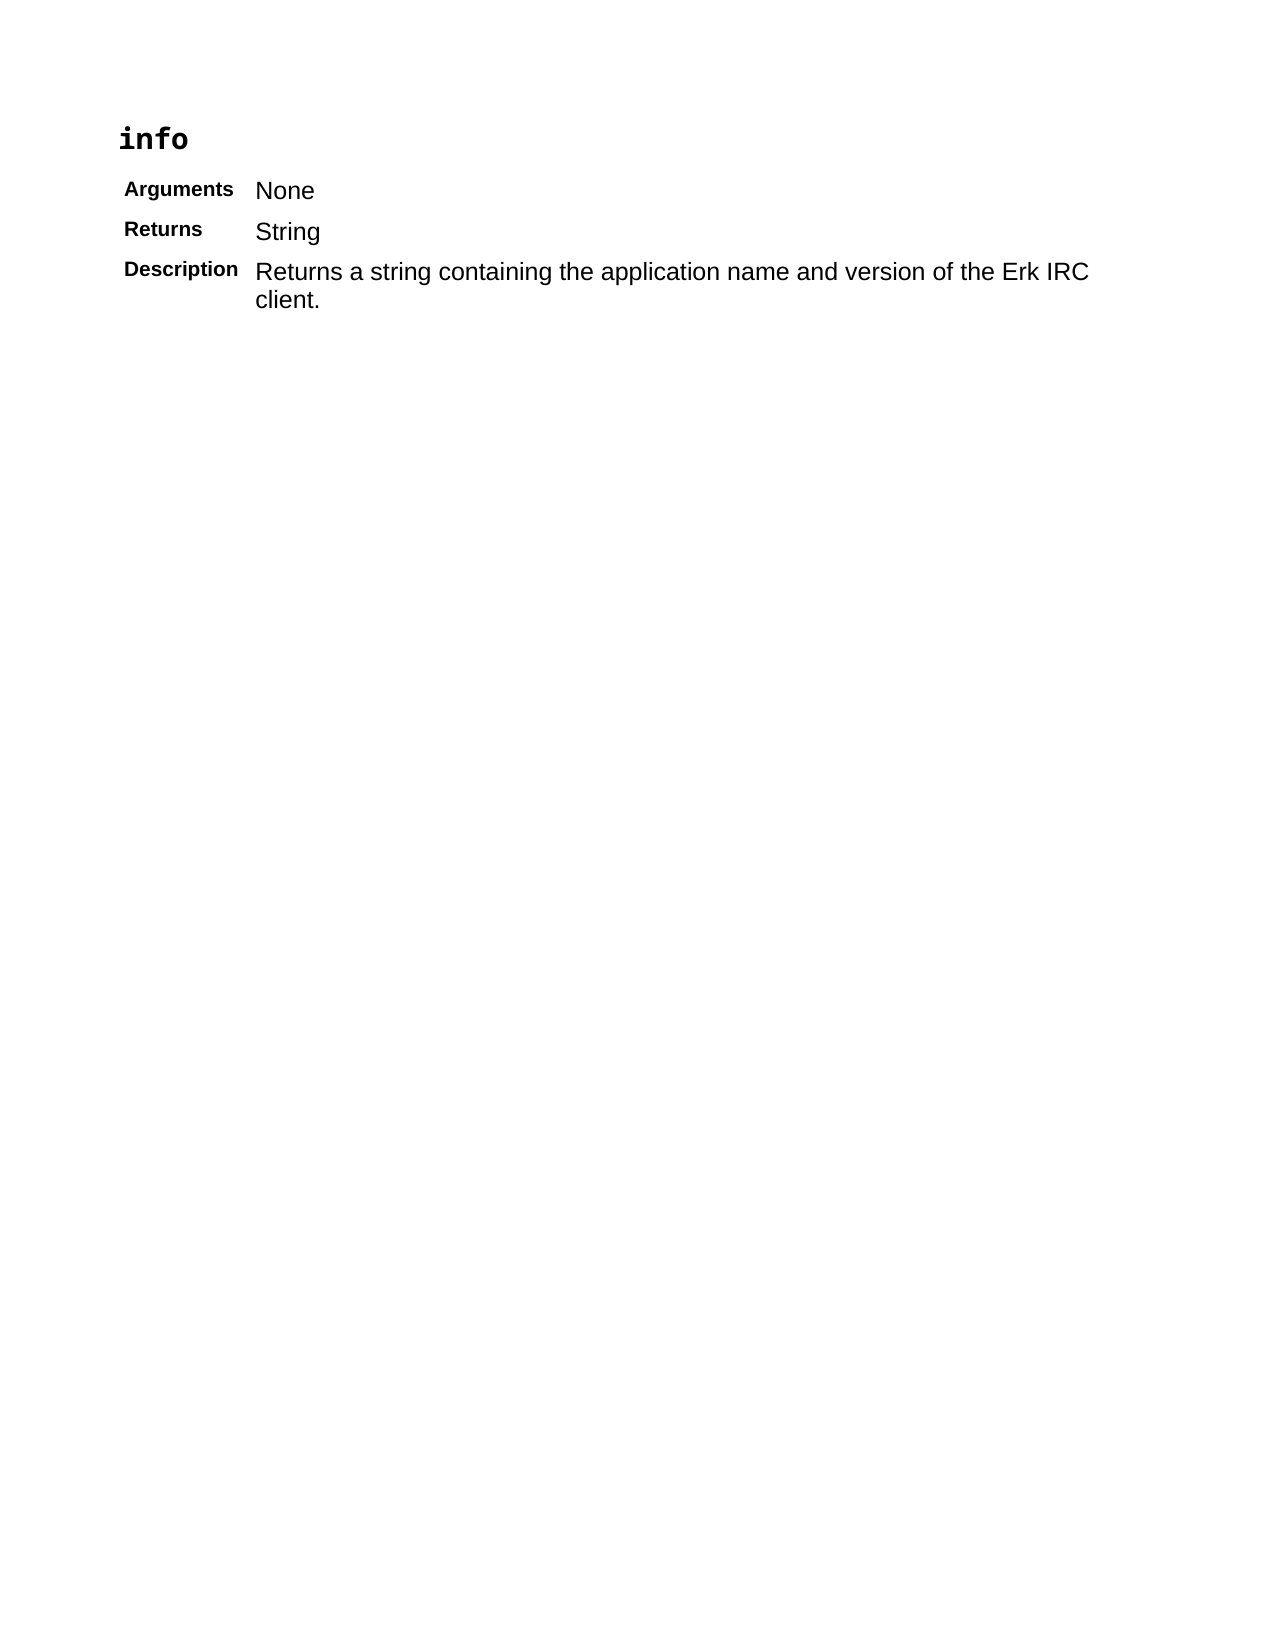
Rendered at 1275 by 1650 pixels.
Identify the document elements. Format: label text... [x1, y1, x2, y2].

table_cell Returns a string containing the application name and version of the Erk IRC client. [249, 251, 1157, 320]
table_cell String [249, 211, 1157, 251]
table_header None [249, 171, 1157, 211]
subtitle info [118, 118, 1157, 158]
table_cell Description [118, 251, 249, 320]
table_cell Returns [118, 211, 249, 251]
table_header Arguments [118, 171, 249, 211]
